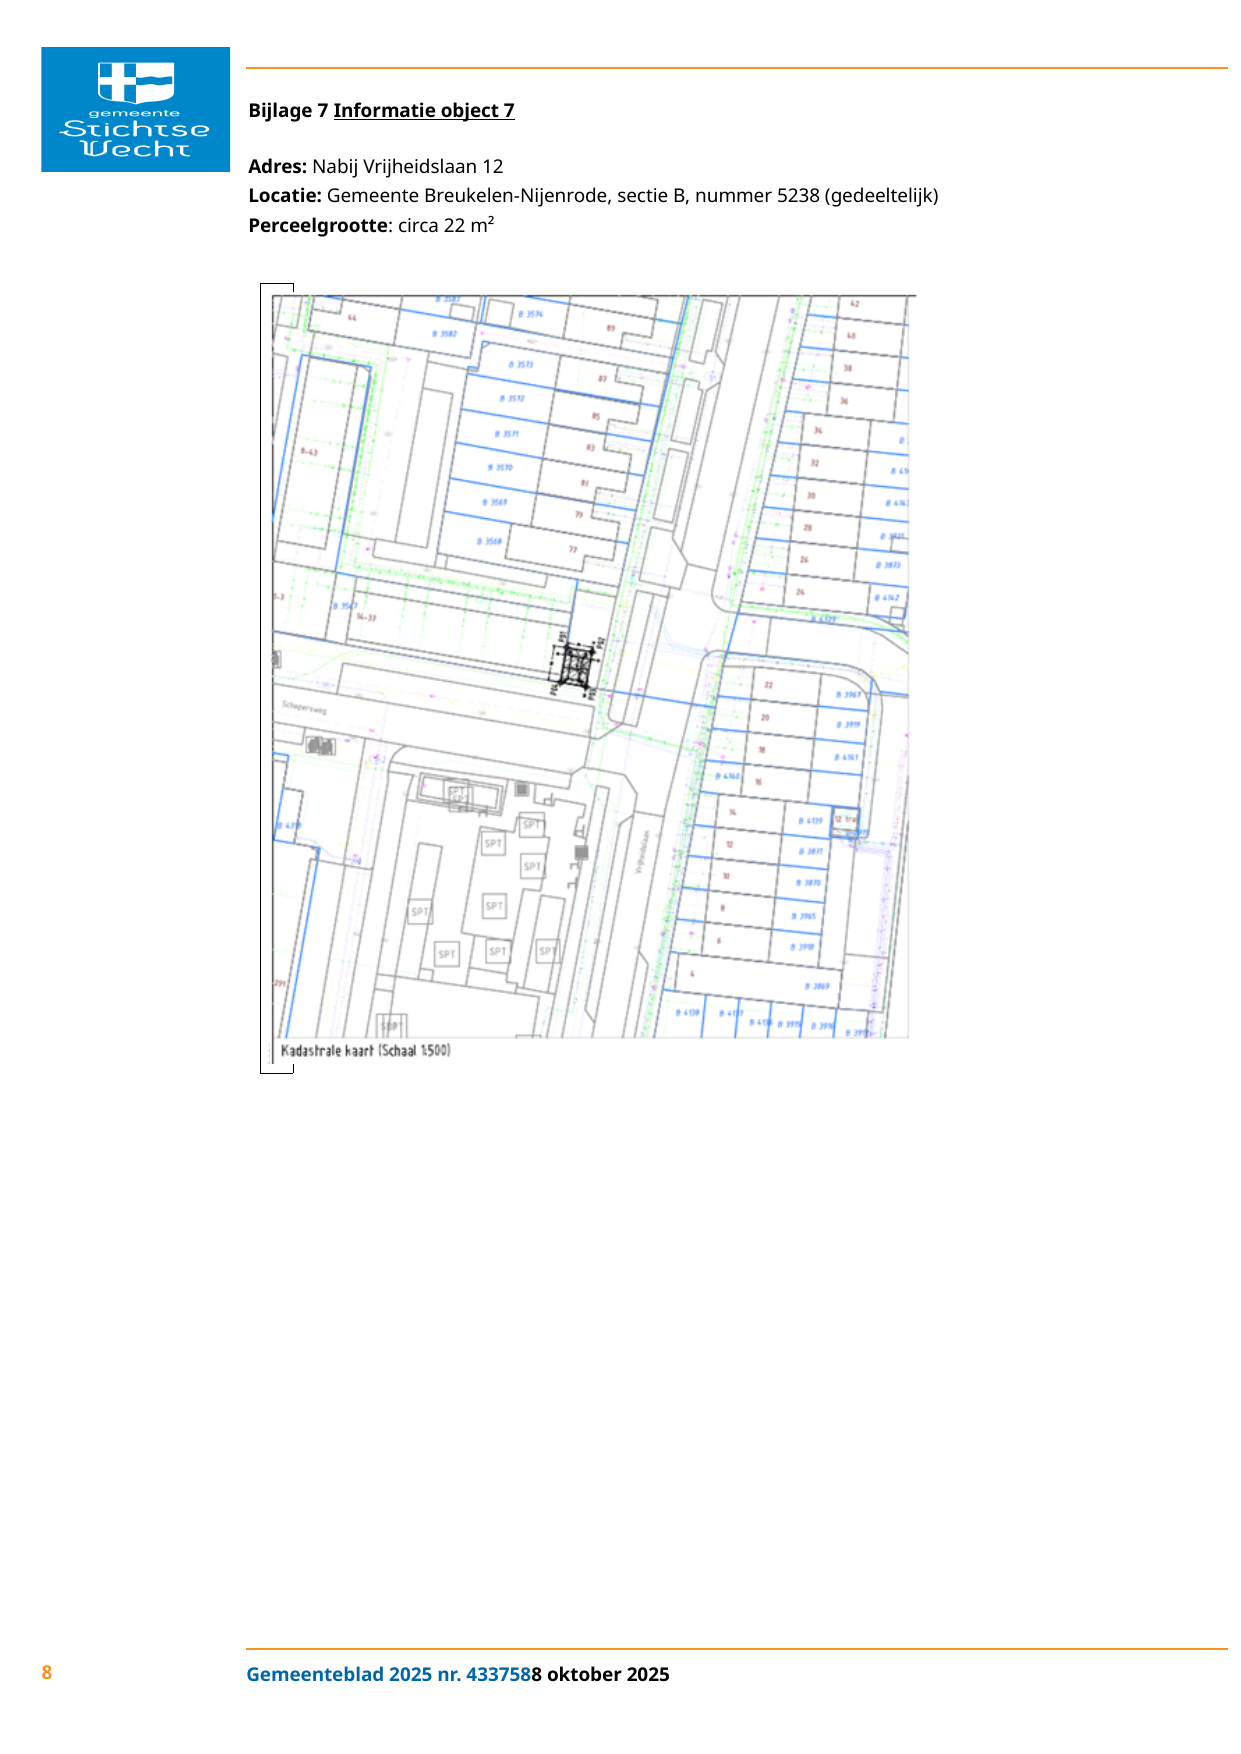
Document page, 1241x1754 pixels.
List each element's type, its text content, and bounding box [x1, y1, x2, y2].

picture [137, 63, 174, 103]
text Adres: Nabij Vrijheidslaan 12 [248, 153, 1152, 179]
picture [268, 292, 919, 1064]
text Perceelgrootte: circa 22 m² [248, 212, 1152, 238]
picture [99, 63, 135, 101]
text Bijlage 7 Informatie object 7 [248, 95, 1152, 123]
text Locatie: Gemeente Breukelen-Nijenrode, sectie B, nummer 5238 (gedeeltelijk) [248, 182, 1152, 208]
